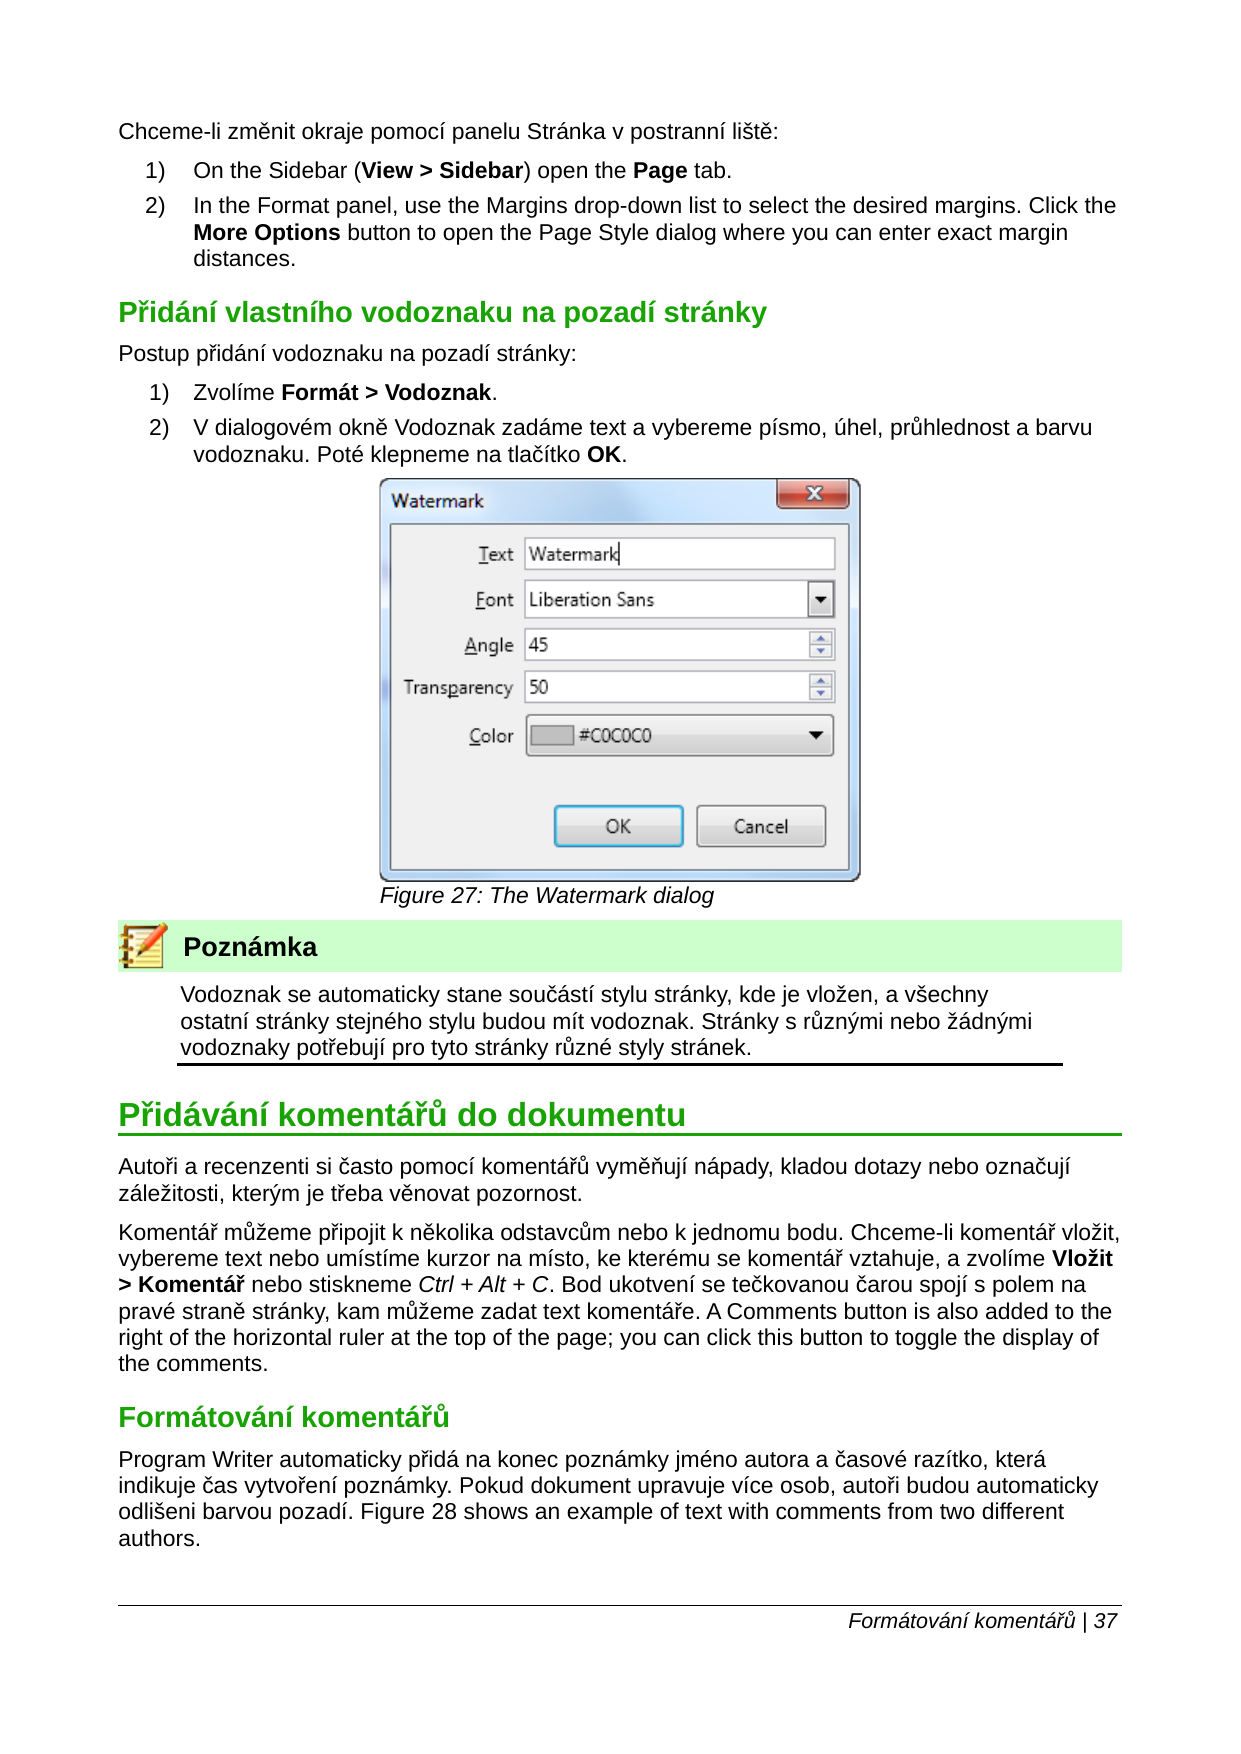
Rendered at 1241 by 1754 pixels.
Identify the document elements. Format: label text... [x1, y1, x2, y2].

list On the Sidebar (View > Sidebar) open the Page tab. [165, 157, 1122, 183]
text Chceme-li změnit okraje pomocí panelu Stránka v postranní liště: [118, 118, 1122, 144]
list In the Format panel, use the Margins drop-down list to select the desired margins. Click the More Options button to open the Page Style dialog where you can enter exact margin distances. [165, 192, 1122, 271]
picture [379, 478, 861, 882]
subtitle Poznámka [118, 920, 1122, 972]
text Komentář můžeme připojit k několika odstavcům nebo k jednomu bodu. Chceme-li komentář vložit, vybereme text nebo umístíme kurzor na místo, ke kterému se komentář vztahuje, a zvolíme Vložit > Komentář nebo stiskneme Ctrl + Alt + C. Bod ukotvení se tečkovanou čarou spojí s polem na pravé straně stránky, kam můžeme zadat text komentáře. A Comments button is also added to the right of the horizontal ruler at the top of the page; you can click this button to toggle the display of the comments. [118, 1218, 1122, 1377]
text Program Writer automaticky přidá na konec poznámky jméno autora a časové razítko, která indikuje čas vytvoření poznámky. Pokud dokument upravuje více osob, autoři budou automaticky odlišeni barvou pozadí. Figure 28 shows an example of text with comments from two different authors. [118, 1446, 1122, 1551]
subtitle Přidání vlastního vodoznaku na pozadí stránky [118, 295, 1122, 328]
subtitle Přidávání komentářů do dokumentu [118, 1095, 1122, 1133]
picture [119, 921, 170, 972]
text Postup přidání vodoznaku na pozadí stránky: [118, 340, 1122, 367]
text Autoři a recenzenti si často pomocí komentářů vyměňují nápady, kladou dotazy nebo označují záležitosti, kterým je třeba věnovat pozornost. [118, 1153, 1122, 1206]
text Vodoznak se automaticky stane součástí stylu stránky, kde je vložen, a všechny ostatní stránky stejného stylu budou mít vodoznak. Stránky s různými nebo žádnými vodoznaky potřebují pro tyto stránky různé styly stránek. [177, 978, 1063, 1063]
text Figure 27: The Watermark dialog [379, 882, 861, 908]
subtitle Formátování komentářů [118, 1400, 1122, 1434]
list Zvolíme Formát > Vodoznak. [169, 379, 1122, 405]
list V dialogovém okně Vodoznak zadáme text a vybereme písmo, úhel, průhlednost a barvu vodoznaku. Poté klepneme na tlačítko OK. [169, 414, 1122, 467]
